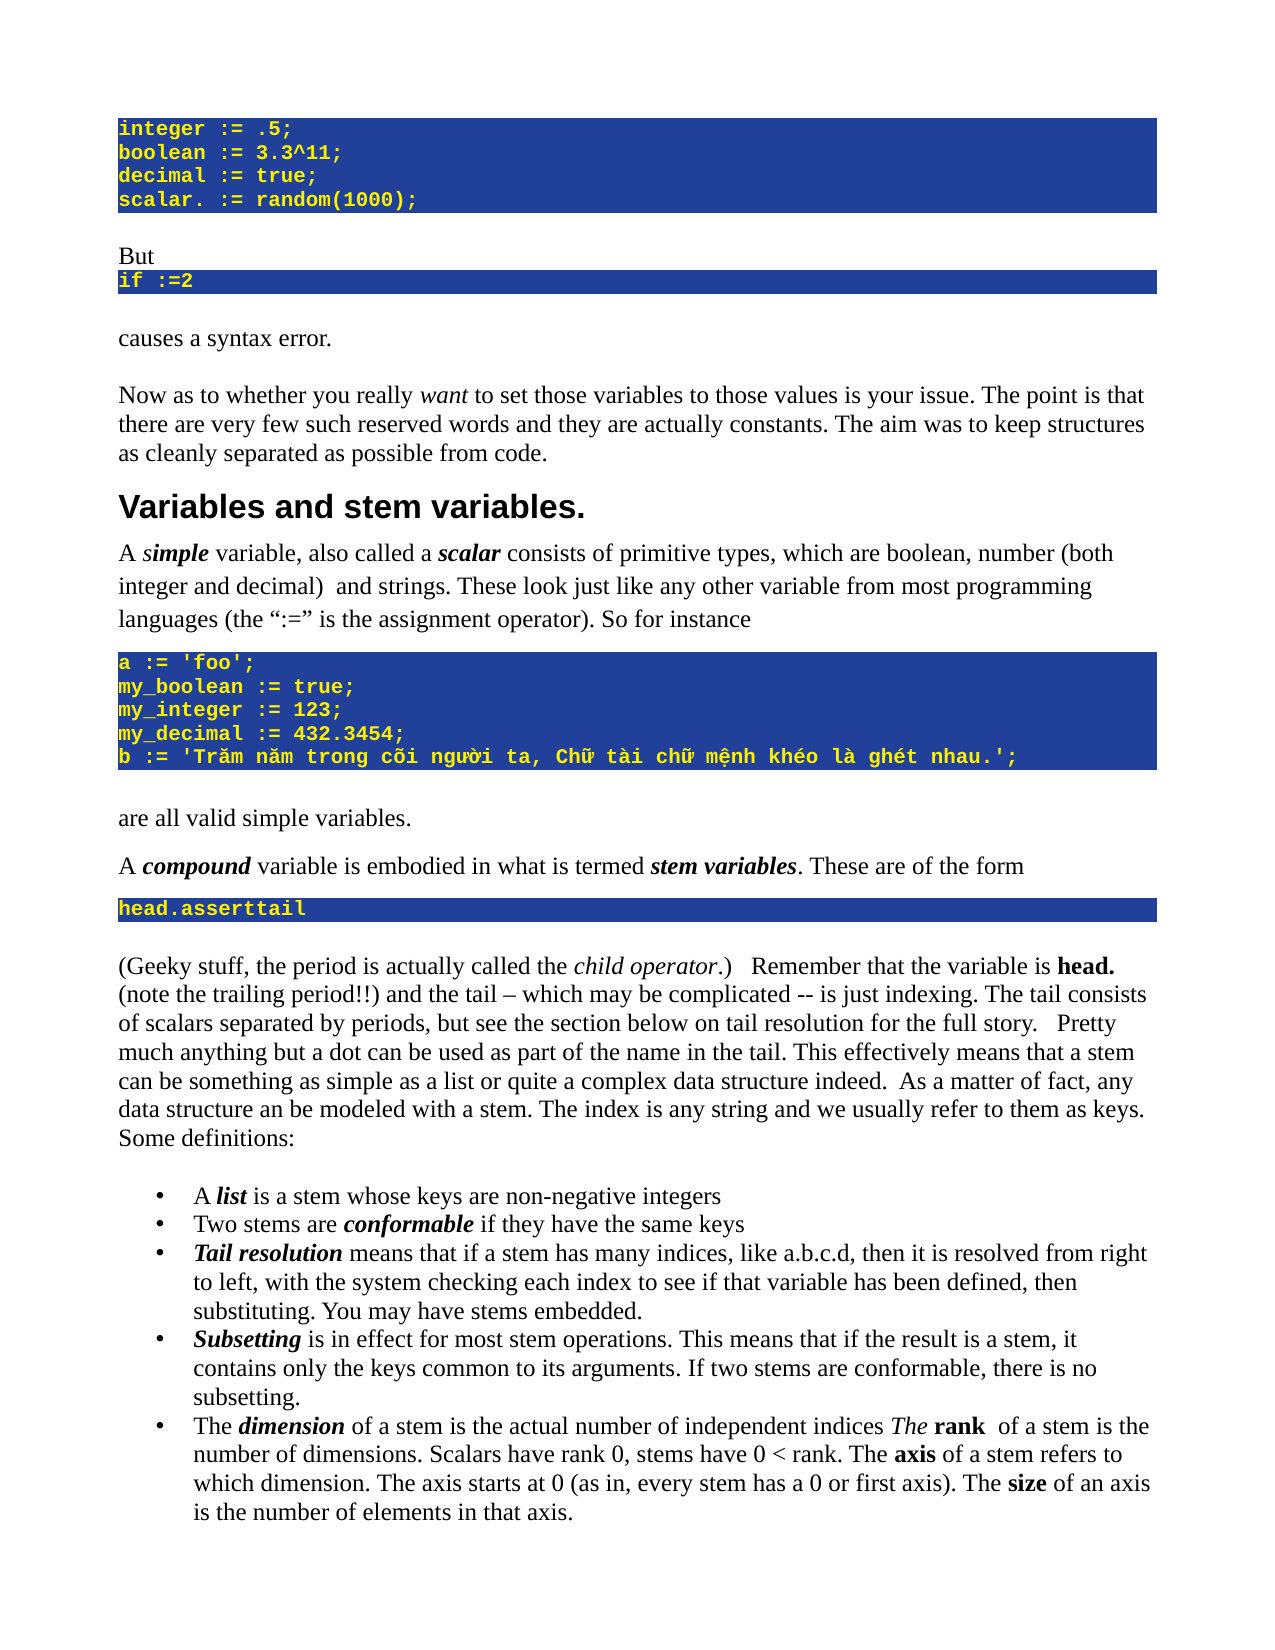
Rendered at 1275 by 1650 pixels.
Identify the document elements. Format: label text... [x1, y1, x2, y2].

list Tail resolution means that if a stem has many indices, like a.b.c.d, then it is resolved from right to left, with the system checking each index to see if that variable has been defined, then substituting. You may have stems embedded. [156, 1238, 1157, 1324]
list Subsetting is in effect for most stem operations. This means that if the result is a stem, it contains only the keys common to its arguments. If two stems are conformable, there is no subsetting. [156, 1324, 1157, 1411]
text (Geeky stuff, the period is actually called the child operator.) Remember that the variable is head. (note the trailing period!!) and the tail – which may be complicated -- is just indexing. The tail consists of scalars separated by periods, but see the section below on tail resolution for the full story. Pretty much anything but a dot can be used as part of the name in the tail. This effectively means that a stem can be something as simple as a list or quite a complex data structure indeed. As a matter of fact, any data structure an be modeled with a stem. The index is any string and we usually refer to them as keys. Some definitions: [118, 922, 1157, 1181]
text my_boolean := true; [118, 676, 1157, 699]
text But [118, 241, 1157, 270]
subtitle Variables and stem variables. [118, 487, 1157, 526]
text A simple variable, also called a scalar consists of primitive types, which are boolean, number (both integer and decimal) and strings. These look just like any other variable from most programming languages (the “:=” is the assignment operator). So for instance [118, 538, 1157, 633]
text decimal := true; [118, 165, 1157, 189]
text integer := .5; [118, 118, 1157, 142]
text my_decimal := 432.3454; [118, 723, 1157, 747]
list The dimension of a stem is the actual number of independent indices The rank of a stem is the number of dimensions. Scalars have rank 0, stems have 0 < rank. The axis of a stem refers to which dimension. The axis starts at 0 (as in, every stem has a 0 or first axis). The size of an axis is the number of elements in that axis. [156, 1411, 1157, 1526]
text scalar. := random(1000); [118, 189, 1157, 213]
text b := 'Trăm năm trong cõi người ta, Chữ tài chữ mệnh khéo là ghét nhau.'; [118, 747, 1157, 770]
text head.asserttail [118, 898, 1157, 922]
text are all valid simple variables. [118, 770, 1157, 832]
text Now as to whether you really want to set those variables to those values is your issue. The point is that there are very few such reserved words and they are actually constants. The aim was to keep structures as cleanly separated as possible from code. [118, 351, 1157, 466]
text A compound variable is embodied in what is termed stem variables. These are of the form [118, 851, 1157, 879]
list Two stems are conformable if they have the same keys [156, 1209, 1157, 1238]
text boolean := 3.3^11; [118, 142, 1157, 165]
text if :=2 [118, 270, 1157, 294]
text a := 'foo'; [118, 652, 1157, 676]
list A list is a stem whose keys are non-negative integers [156, 1181, 1157, 1209]
text my_integer := 123; [118, 699, 1157, 723]
text causes a syntax error. [118, 323, 1157, 351]
